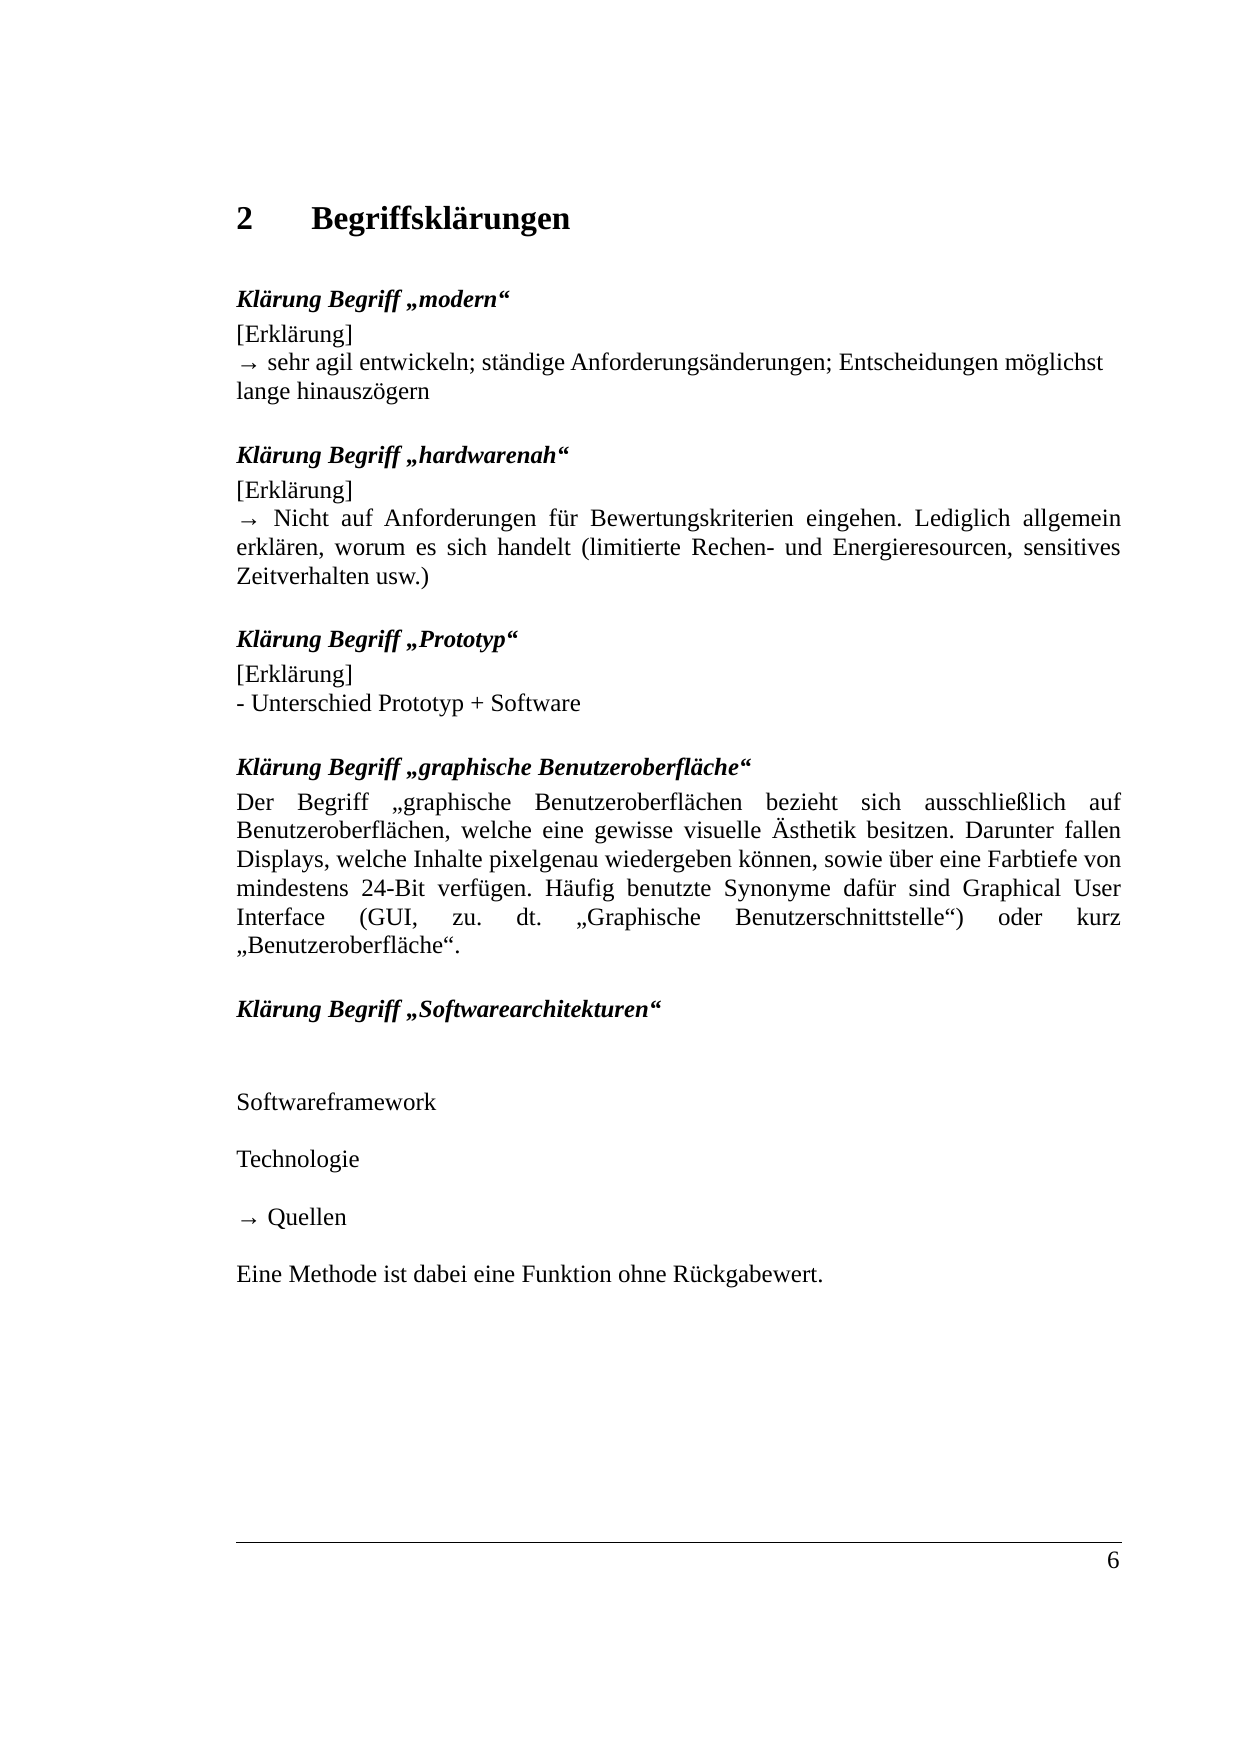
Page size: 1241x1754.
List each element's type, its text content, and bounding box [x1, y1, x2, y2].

text [Erklärung] [236, 659, 1122, 688]
text Softwareframework [236, 1087, 1122, 1115]
subtitle Klärung Begriff „Prototyp“ [236, 625, 1122, 653]
text Eine Methode ist dabei eine Funktion ohne Rückgabewert. [236, 1259, 1122, 1288]
text [Erklärung] [236, 319, 1122, 347]
text - Unterschied Prototyp + Software [236, 688, 1122, 717]
text Technologie [236, 1144, 1122, 1173]
text [Erklärung] [236, 475, 1122, 503]
text → sehr agil entwickeln; ständige Anforderungsänderungen; Entscheidungen möglichst lange hinauszögern [236, 347, 1122, 405]
subtitle Klärung Begriff „hardwarenah“ [236, 440, 1122, 468]
text → Quellen [236, 1202, 1122, 1230]
subtitle Klärung Begriff „Softwarearchitekturen“ [236, 994, 1122, 1023]
subtitle Klärung Begriff „graphische Benutzeroberfläche“ [236, 752, 1122, 781]
text Der Begriff „graphische Benutzeroberflächen bezieht sich ausschließlich auf Benutzeroberflächen, welche eine gewisse visuelle Ästhetik besitzen. Darunter fallen Displays, welche Inhalte pixelgenau wiedergeben können, sowie über eine Farbtiefe von mindestens 24-Bit verfügen. Häufig benutzte Synonyme dafür sind Graphical User Interface (GUI, zu. dt. „Graphische Benutzerschnittstelle“) oder kurz „Benutzeroberfläche“. [236, 787, 1122, 959]
text → Nicht auf Anforderungen für Bewertungskriterien eingehen. Lediglich allgemein erklären, worum es sich handelt (limitierte Rechen- und Energieresourcen, sensitives Zeitverhalten usw.) [236, 503, 1122, 590]
subtitle Begriffsklärungen [236, 198, 1122, 236]
subtitle Klärung Begriff „modern“ [236, 284, 1122, 312]
